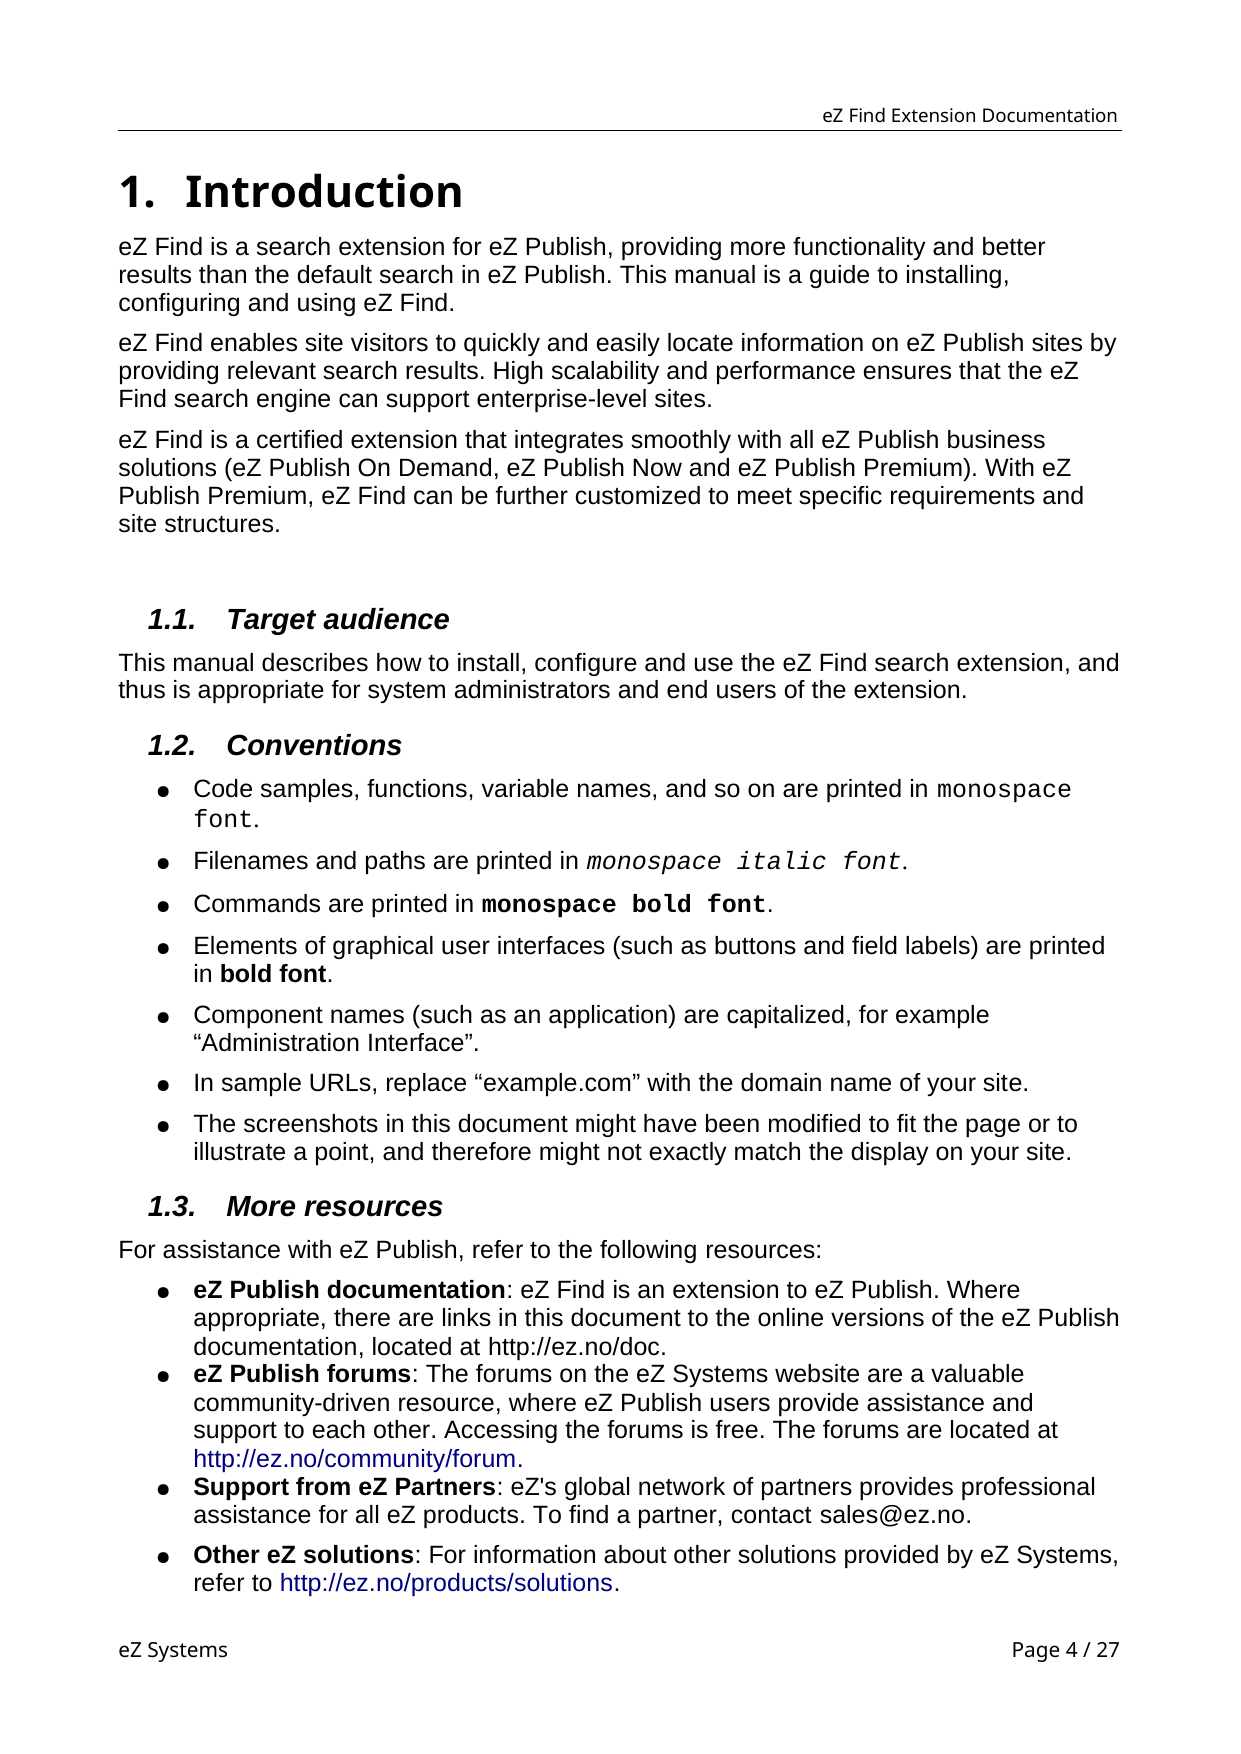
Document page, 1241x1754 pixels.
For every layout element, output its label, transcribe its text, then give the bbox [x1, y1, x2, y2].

list Support from eZ Partners: eZ's global network of partners provides professional assistance for all eZ products. To find a partner, contact sales@ez.no. [156, 1472, 1122, 1528]
text eZ Find is a certified extension that integrates smoothly with all eZ Publish business solutions (eZ Publish On Demand, eZ Publish Now and eZ Publish Premium). With eZ Publish Premium, eZ Find can be further customized to meet specific requirements and site structures. [118, 425, 1122, 537]
subtitle More resources [148, 1190, 1122, 1223]
list The screenshots in this document might have been modified to fit the page or to illustrate a point, and therefore might not exactly match the display on your site. [156, 1109, 1122, 1165]
subtitle Conventions [148, 729, 1122, 762]
list Other eZ solutions: For information about other solutions provided by eZ Systems, refer to http://ez.no/products/solutions. [156, 1541, 1122, 1597]
list eZ Publish forums: The forums on the eZ Systems website are a valuable community-driven resource, where eZ Publish users provide assistance and support to each other. Accessing the forums is free. The forums are located at http://ez.no/community/forum. [156, 1360, 1122, 1472]
list Elements of graphical user interfaces (such as buttons and field labels) are printed in bold font. [156, 932, 1122, 988]
list Commands are printed in monospace bold font. [156, 889, 1122, 920]
text For assistance with eZ Publish, refer to the following resources: [118, 1236, 1122, 1264]
text eZ Find enables site visitors to quickly and easily locate information on eZ Publish sites by providing relevant search results. High scalability and performance ensures that the eZ Find search engine can support enterprise-level sites. [118, 329, 1122, 413]
text eZ Find is a search extension for eZ Publish, providing more functionality and better results than the default search in eZ Publish. This manual is a guide to installing, configuring and using eZ Find. [118, 232, 1122, 316]
subtitle Target audience [148, 603, 1122, 636]
list Component names (such as an application) are capitalized, for example “Administration Interface”. [156, 1001, 1122, 1057]
list eZ Publish documentation: eZ Find is an extension to eZ Publish. Where appropriate, there are links in this document to the online versions of the eZ Publish documentation, located at http://ez.no/doc. [156, 1276, 1122, 1360]
list In sample URLs, replace “example.com” with the domain name of your site. [156, 1069, 1122, 1097]
text This manual describes how to install, configure and use the eZ Find search extension, and thus is appropriate for system administrators and end users of the extension. [118, 648, 1122, 704]
list Code samples, functions, variable names, and so on are printed in monospace font. [156, 774, 1122, 834]
list Filenames and paths are printed in monospace italic font. [156, 847, 1122, 877]
subtitle Introduction [118, 160, 1122, 220]
